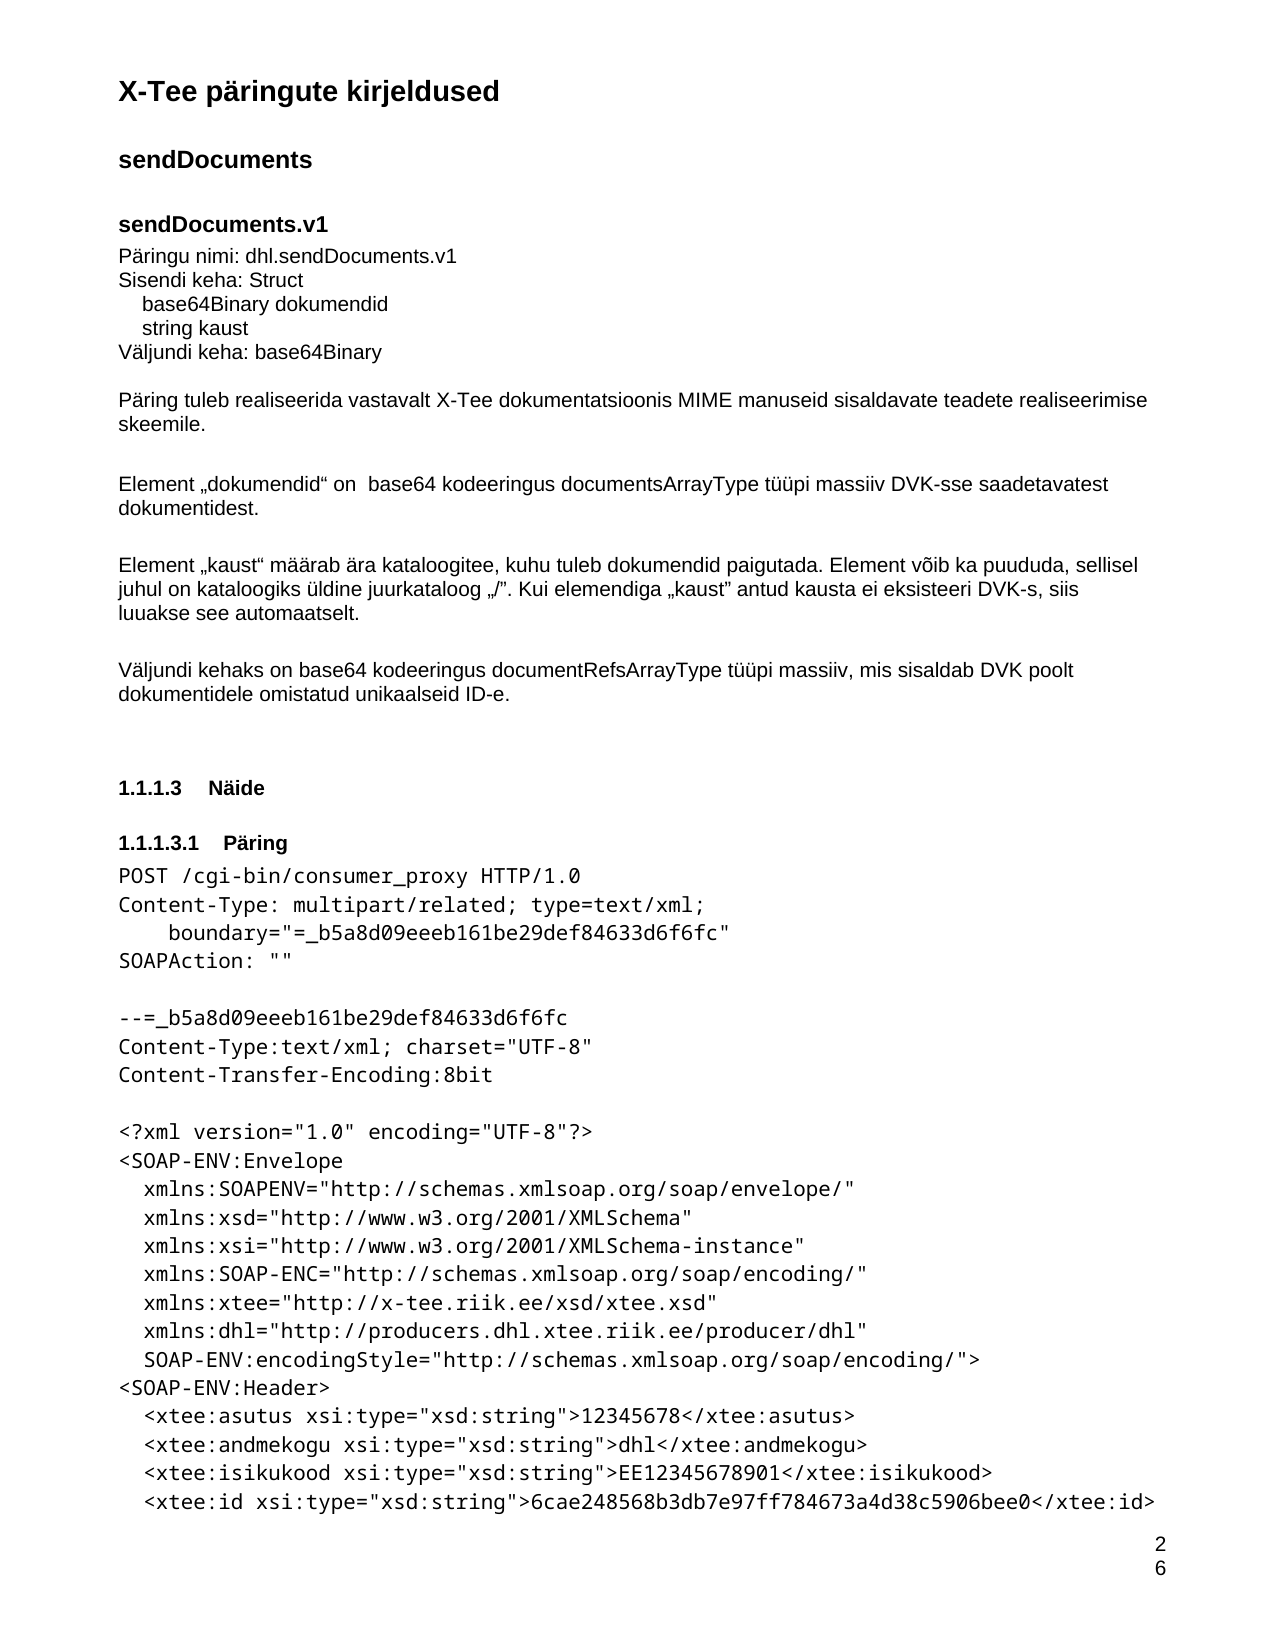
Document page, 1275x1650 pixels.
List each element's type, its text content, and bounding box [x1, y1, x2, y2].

text Päringu nimi: dhl.sendDocuments.v1 [118, 244, 1157, 268]
text boundary="=_b5a8d09eeeb161be29def84633d6f6fc" [118, 918, 1157, 947]
text POST /cgi-bin/consumer_proxy HTTP/1.0 [118, 861, 1157, 890]
text --=_b5a8d09eeeb161be29def84633d6f6fc [118, 1003, 1157, 1032]
text Content-Type: multipart/related; type=text/xml; [118, 890, 1157, 918]
text <xtee:isikukood xsi:type="xsd:string">EE12345678901</xtee:isikukood> [118, 1458, 1157, 1487]
text Päring tuleb realiseerida vastavalt X-Tee dokumentatsioonis MIME manuseid sisaldavate teadete realiseerimise skeemile. [118, 387, 1157, 435]
text Väljundi kehaks on base64 kodeeringus documentRefsArrayType tüüpi massiiv, mis sisaldab DVK poolt dokumentidele omistatud unikaalseid ID-e. [118, 658, 1157, 706]
text <SOAP-ENV:Envelope [118, 1146, 1157, 1174]
subtitle X-Tee päringute kirjeldused [118, 74, 1157, 107]
text SOAP-ENV:encodingStyle="http://schemas.xmlsoap.org/soap/encoding/"> [118, 1345, 1157, 1373]
text Element „kaust“ määrab ära kataloogitee, kuhu tuleb dokumendid paigutada. Element võib ka puududa, sellisel juhul on kataloogiks üldine juurkataloog „/”. Kui elemendiga „kaust” antud kausta ei eksisteeri DVK-s, siis luuakse see automaatselt. [118, 553, 1157, 625]
text <xtee:andmekogu xsi:type="xsd:string">dhl</xtee:andmekogu> [118, 1430, 1157, 1458]
text SOAPAction: "" [118, 947, 1157, 975]
text <SOAP-ENV:Header> [118, 1373, 1157, 1402]
subtitle sendDocuments.v1 [118, 211, 1157, 237]
text Sisendi keha: Struct [118, 268, 1157, 292]
text <xtee:id xsi:type="xsd:string">6cae248568b3db7e97ff784673a4d38c5906bee0</xtee:id> [118, 1487, 1157, 1515]
text Content-Transfer-Encoding:8bit [118, 1060, 1157, 1089]
text Väljundi keha: base64Binary [118, 339, 1157, 363]
text <?xml version="1.0" encoding="UTF-8"?> [118, 1117, 1157, 1146]
text <xtee:asutus xsi:type="xsd:string">12345678</xtee:asutus> [118, 1402, 1157, 1430]
text xmlns:xsi="http://www.w3.org/2001/XMLSchema-instance" [118, 1231, 1157, 1259]
text Element „dokumendid“ on base64 kodeeringus documentsArrayType tüüpi massiiv DVK-sse saadetavatest dokumentidest. [118, 472, 1157, 520]
text base64Binary dokumendid [118, 292, 1157, 316]
text xmlns:dhl="http://producers.dhl.xtee.riik.ee/producer/dhl" [118, 1316, 1157, 1345]
subtitle sendDocuments [118, 145, 1157, 173]
text xmlns:SOAP-ENC="http://schemas.xmlsoap.org/soap/encoding/" [118, 1259, 1157, 1288]
subtitle Näide [118, 776, 1157, 800]
text string kaust [118, 316, 1157, 339]
text xmlns:xsd="http://www.w3.org/2001/XMLSchema" [118, 1203, 1157, 1231]
text xmlns:SOAPENV="http://schemas.xmlsoap.org/soap/envelope/" [118, 1174, 1157, 1203]
subtitle Päring [118, 831, 1157, 855]
text xmlns:xtee="http://x-tee.riik.ee/xsd/xtee.xsd" [118, 1288, 1157, 1316]
text Content-Type:text/xml; charset="UTF-8" [118, 1032, 1157, 1060]
